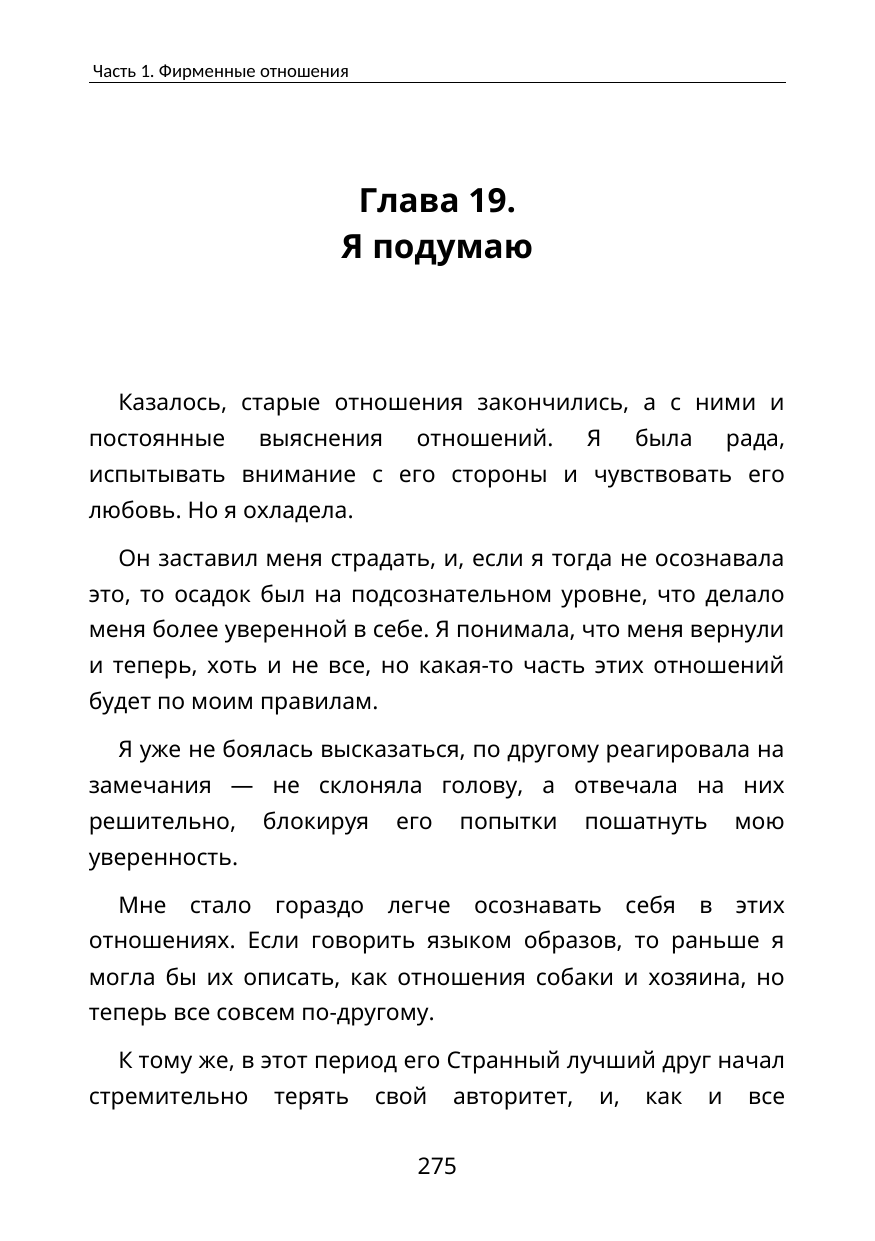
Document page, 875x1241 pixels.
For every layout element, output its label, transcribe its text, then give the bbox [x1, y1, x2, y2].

text Казалось, старые отношения закончились, а с ними и постоянные выяснения отношений. Я была рада, испытывать внимание с его стороны и чувствовать его любовь. Но я охладела. [88, 386, 786, 525]
text Мне стало гораздо легче осознавать себя в этих отношениях. Если говорить языком образов, то раньше я могла бы их описать, как отношения собаки и хозяина, но теперь все совсем по-другому. [88, 888, 786, 1028]
text Он заставил меня страдать, и, если я тогда не осознавала это, то осадок был на подсознательном уровне, что делало меня более уверенной в себе. Я понимала, что меня вернули и теперь, хоть и не все, но какая-то часть этих отношений будет по моим правилам. [88, 542, 786, 717]
text К тому же, в этот период его Странный лучший друг начал стремительно терять свой авторитет, и, как и все [88, 1044, 786, 1111]
subtitle Глава 19. Я подумаю [88, 177, 786, 268]
text Я уже не боялась высказаться, по другому реагировала на замечания — не склоняла голову, а отвечала на них решительно, блокируя его попытки пошатнуть мою уверенность. [88, 733, 786, 872]
